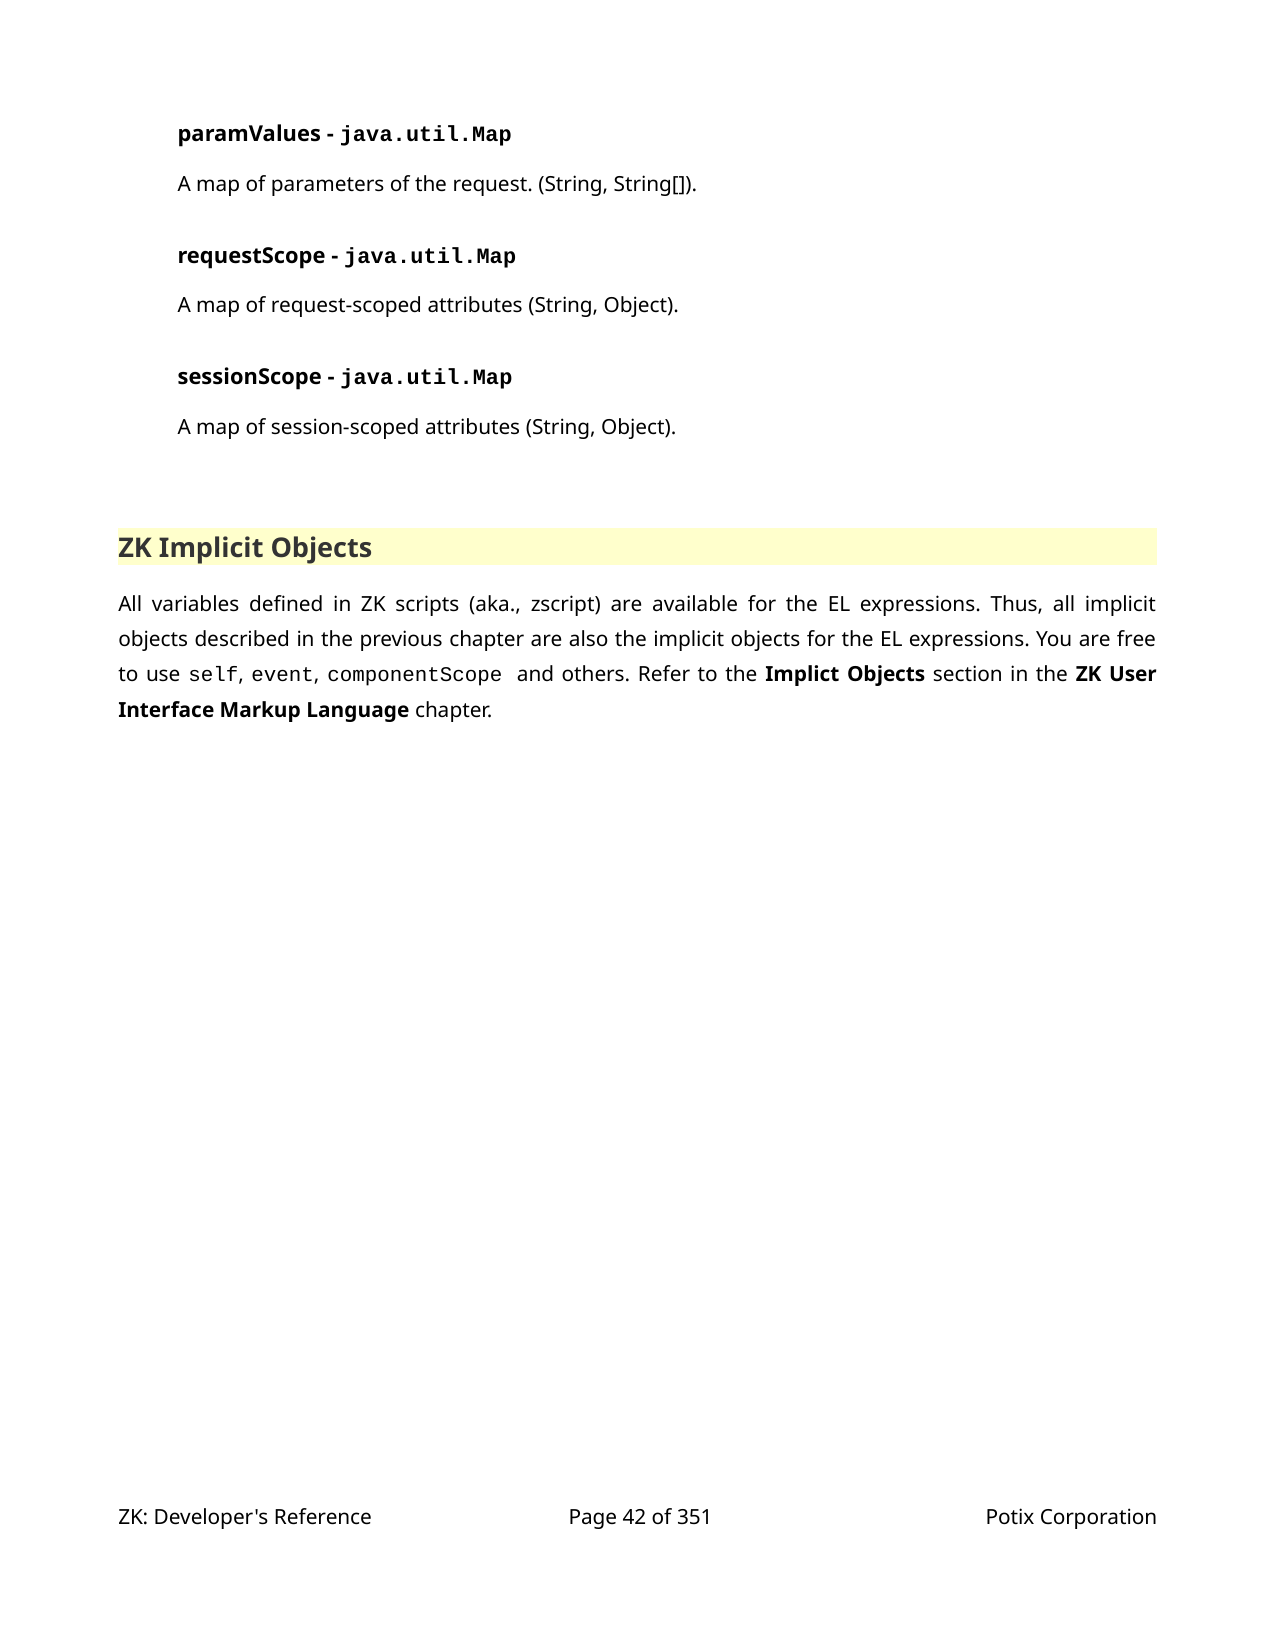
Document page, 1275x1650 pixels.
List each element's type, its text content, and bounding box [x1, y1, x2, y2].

subtitle requestScope - java.util.Map [177, 239, 1157, 270]
text All variables defined in ZK scripts (aka., zscript) are available for the EL expressions. Thus, all implicit objects described in the previous chapter are also the implicit objects for the EL expressions. You are free to use self, event, componentScope and others. Refer to the Implict Objects section in the ZK User Interface Markup Language chapter. [118, 589, 1157, 723]
text A map of request-scoped attributes (String, Object). [177, 290, 1157, 318]
text A map of session-scoped attributes (String, Object). [177, 412, 1157, 440]
subtitle paramValues - java.util.Map [177, 118, 1157, 148]
subtitle sessionScope - java.util.Map [177, 361, 1157, 391]
subtitle ZK Implicit Objects [118, 528, 1157, 565]
text A map of parameters of the request. (String, String[]). [177, 169, 1157, 197]
